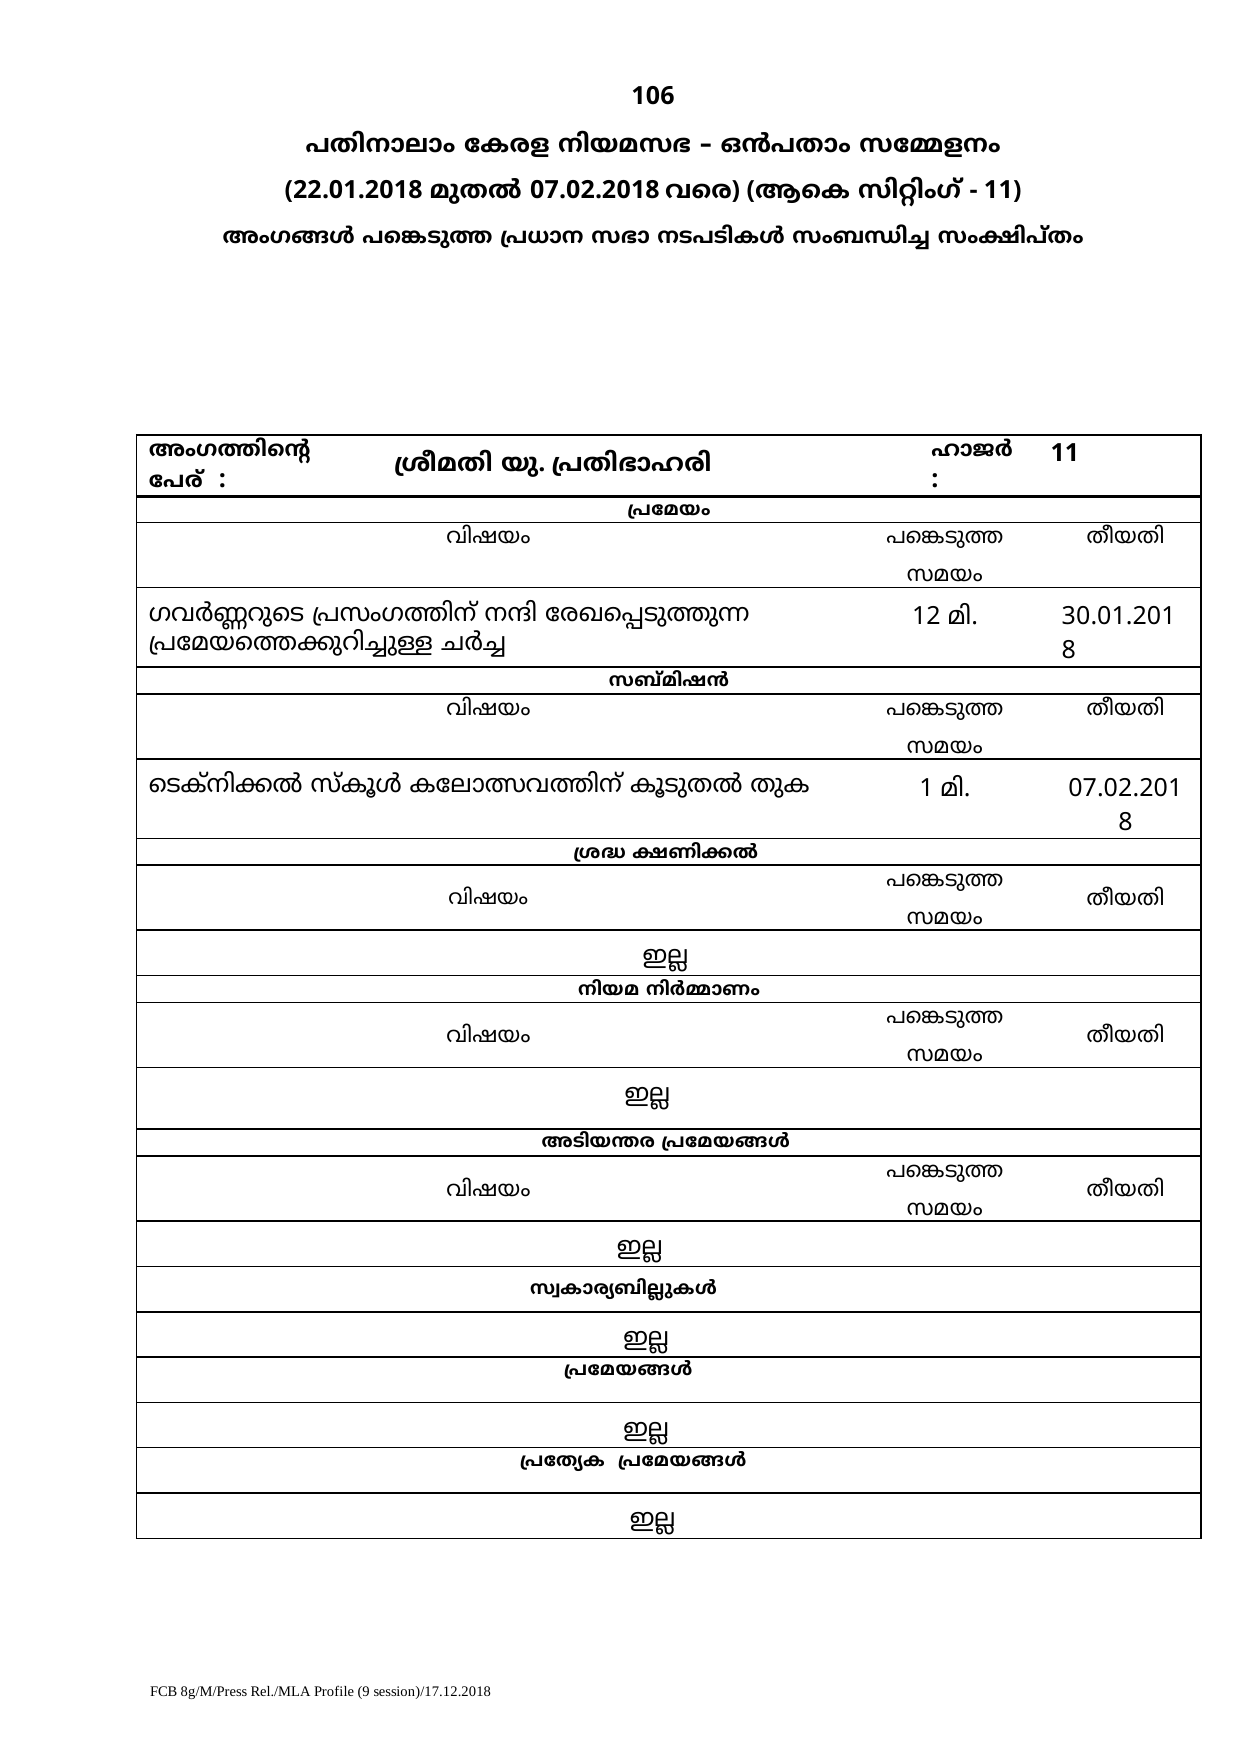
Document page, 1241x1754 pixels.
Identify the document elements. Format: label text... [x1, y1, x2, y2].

table_cell നിയമ നിര്‍മ്മാണം [137, 976, 1200, 1001]
table_cell 1 മി. [840, 760, 1049, 837]
table_cell [840, 1403, 1049, 1447]
table_cell [840, 1358, 1049, 1402]
table_cell ഗവര്‍ണ്ണറുടെ പ്രസംഗത്തിന് നന്ദി രേഖപ്പെടുത്തുന്ന പ്രമേയത്തെക്കുറിച്ചുള്ള ചര്‍ച്ച [137, 588, 840, 666]
table_cell തീയതി [1050, 1157, 1200, 1220]
table_cell [1050, 1068, 1200, 1128]
table_cell തീയതി [1050, 695, 1200, 758]
table_cell ഇല്ല [137, 1068, 840, 1128]
table_cell വിഷയം [137, 1003, 840, 1067]
table_cell ടെക്നിക്കല്‍ സ്കൂള്‍ കലോത്സവത്തിന് കൂടുതല്‍ തുക [137, 760, 840, 837]
table_cell [1050, 1448, 1200, 1492]
table_cell 07.02.2018 [1050, 760, 1200, 837]
table_header അംഗത്തിന്റെ പേര് : [137, 436, 382, 495]
table_cell [1050, 1403, 1200, 1447]
table_cell [840, 1068, 1049, 1128]
table_cell പ്രമേയങ്ങള്‍ [137, 1358, 840, 1402]
table_cell ഇല്ല [137, 1403, 840, 1447]
table_cell [1050, 1313, 1200, 1356]
table_cell അടിയന്തര പ്രമേയങ്ങള്‍ [137, 1130, 1200, 1155]
table_cell [840, 1267, 1049, 1311]
table_cell വിഷയം [137, 523, 840, 587]
table_cell ഇല്ല [137, 1222, 840, 1266]
table_cell സ്വകാര്യബില്ലുകള്‍ [137, 1267, 840, 1311]
table_cell പ്രത്യേക പ്രമേയങ്ങള്‍ [137, 1448, 840, 1492]
table_cell പങ്കെടുത്ത സമയം [840, 1003, 1049, 1067]
table_cell [840, 1313, 1049, 1356]
table_cell തീയതി [1050, 1003, 1200, 1067]
table_cell [1050, 1267, 1200, 1311]
table_cell തീയതി [1050, 866, 1200, 929]
table_cell സബ്മിഷന്‍ [137, 668, 1200, 693]
table_cell പ്രമേയം [137, 498, 1200, 522]
table_cell 12 മി. [840, 588, 1049, 666]
table_cell പങ്കെടുത്ത സമയം [840, 866, 1049, 929]
table_cell പങ്കെടുത്ത സമയം [840, 695, 1049, 758]
table_cell [840, 931, 1049, 975]
table_cell വിഷയം [137, 1157, 840, 1220]
table_cell [1050, 1358, 1200, 1402]
table_header 11 [1038, 436, 1200, 495]
table_cell ശ്രദ്ധ ക്ഷണിക്കല്‍ [137, 839, 1200, 864]
table_cell ഇല്ല [137, 1313, 840, 1356]
table_cell ഇല്ല [137, 931, 840, 975]
table_cell വിഷയം [137, 866, 840, 929]
table_cell തീയതി [1050, 523, 1200, 587]
table_cell പങ്കെടുത്ത സമയം [840, 523, 1049, 587]
table_cell [1050, 1494, 1200, 1537]
table_cell [1050, 1222, 1200, 1266]
table_cell ഇല്ല [137, 1494, 840, 1537]
table_cell [840, 1222, 1049, 1266]
table_cell [840, 1494, 1049, 1537]
table_cell 30.01.2018 [1050, 588, 1200, 666]
table_cell പങ്കെടുത്ത സമയം [840, 1157, 1049, 1220]
table_cell [1050, 931, 1200, 975]
table_cell [840, 1448, 1049, 1492]
table_header ശ്രീമതി യു. പ്രതിഭാഹരി [382, 436, 919, 495]
table_cell വിഷയം [137, 695, 840, 758]
table_header ഹാജര്‍ : [919, 436, 1038, 495]
